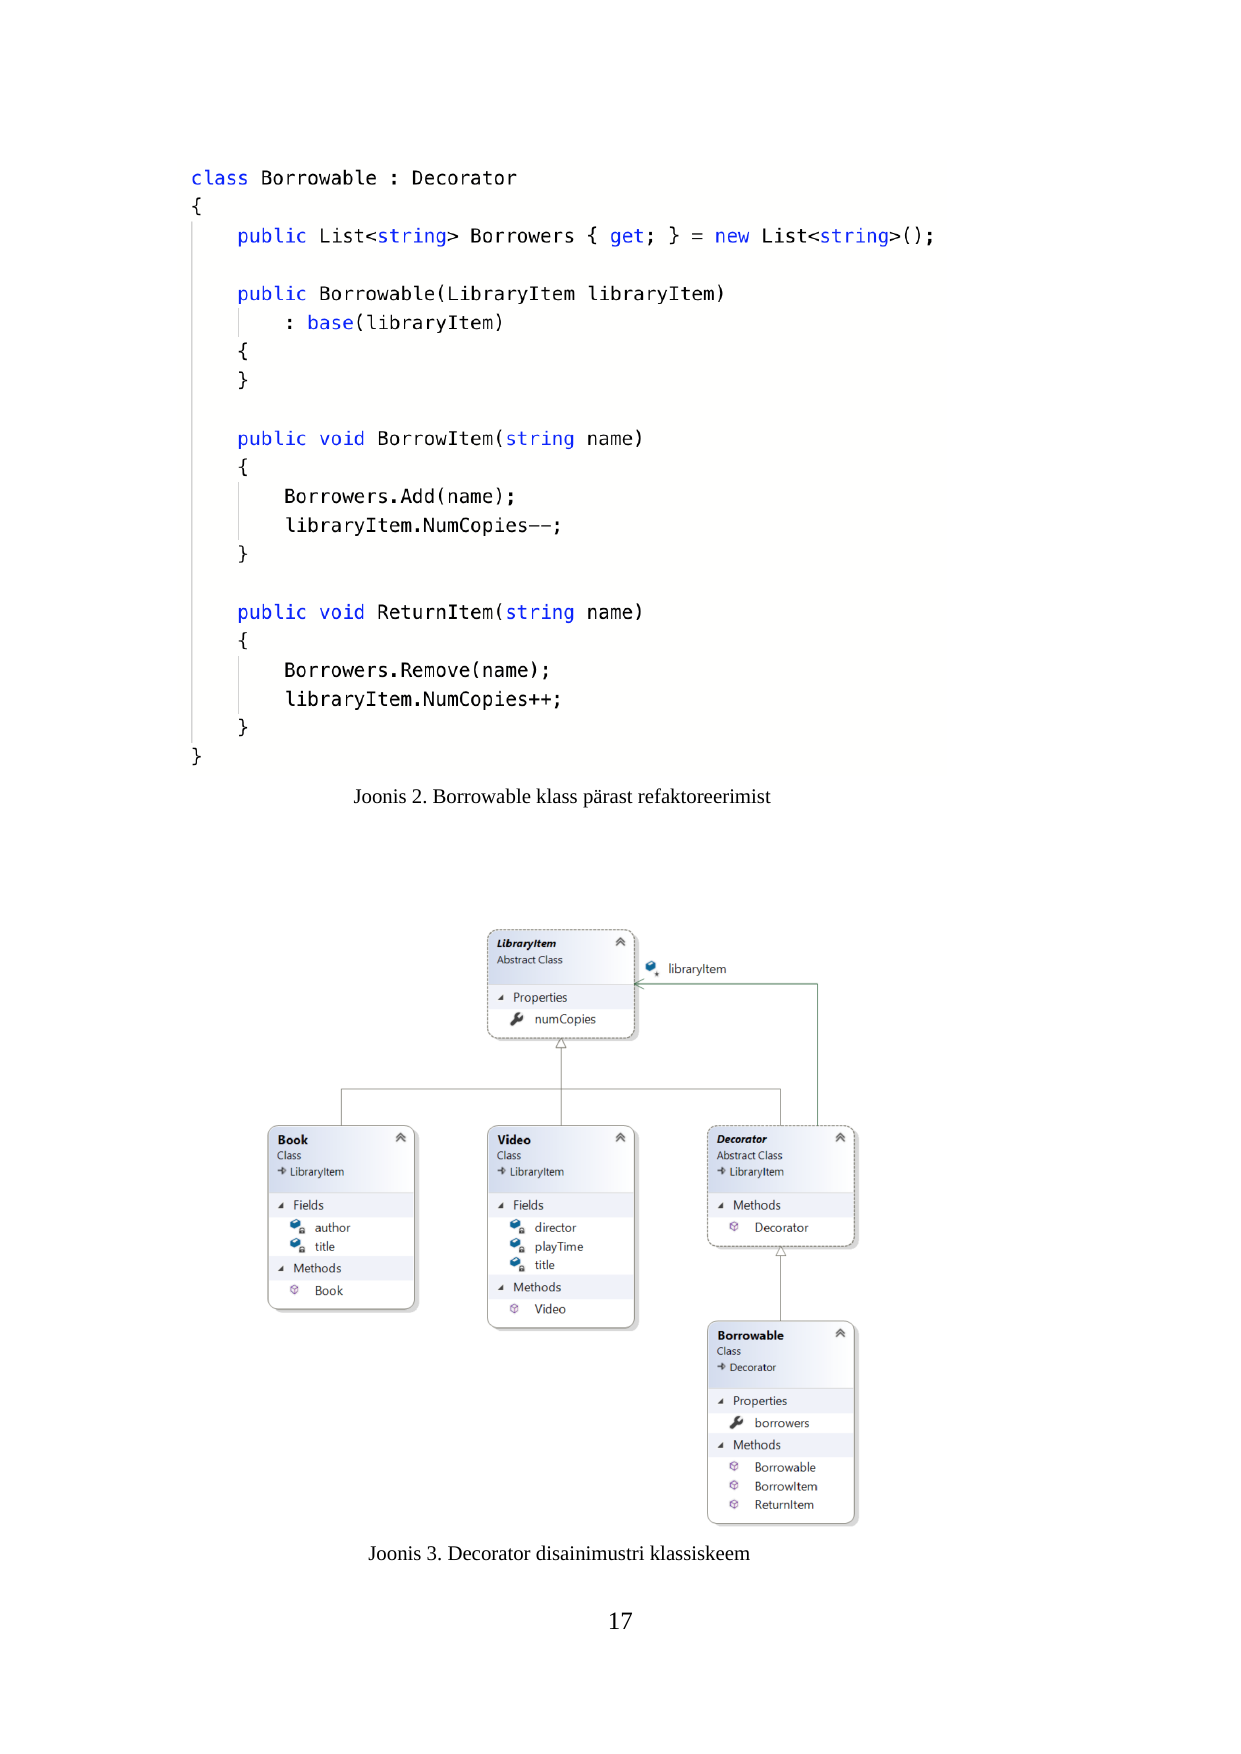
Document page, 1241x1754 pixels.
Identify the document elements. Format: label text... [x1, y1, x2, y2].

text Joonis 2. Borrowable klass pärast refaktoreerimist [177, 776, 947, 808]
text Joonis 3. Decorator disainimustri klassiskeem [183, 1533, 936, 1565]
picture [176, 160, 948, 776]
picture [182, 915, 936, 1533]
